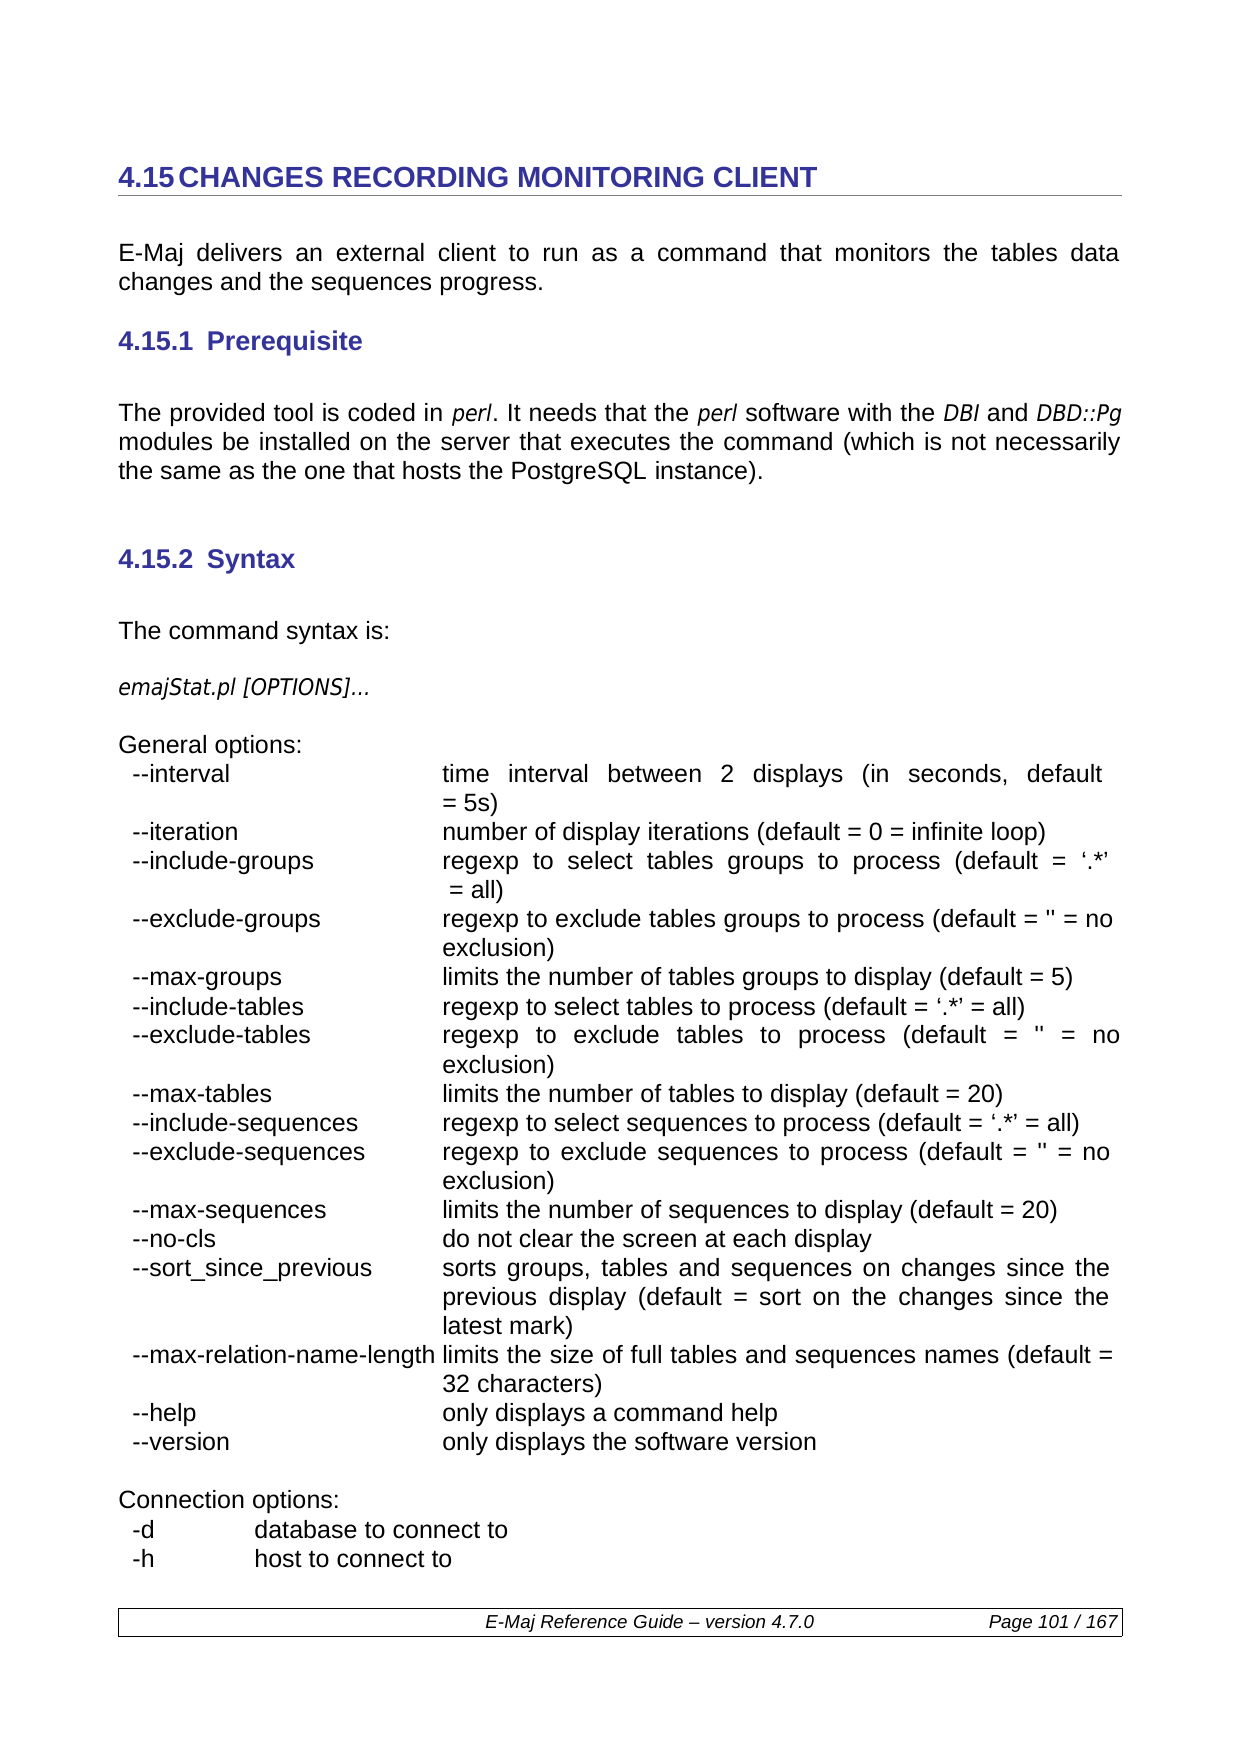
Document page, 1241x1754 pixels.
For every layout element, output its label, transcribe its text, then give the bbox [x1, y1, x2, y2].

text Connection options: [118, 1485, 1122, 1514]
text -d database to connect to [118, 1514, 1122, 1543]
text --include-sequences regexp to select sequences to process (default = ‘.*’ = all) [118, 1108, 1122, 1137]
text --version only displays the software version [118, 1427, 1122, 1456]
text emajStat.pl [OPTIONS]... [118, 674, 1122, 701]
subtitle Prerequisite [118, 325, 1122, 356]
text --include-tables regexp to select tables to process (default = ‘.*’ = all) [118, 991, 1122, 1020]
text --max-tables limits the number of tables to display (default = 20) [118, 1078, 1122, 1108]
text The command syntax is: [118, 616, 1122, 645]
text --help only displays a command help [118, 1398, 1122, 1427]
text E-Maj delivers an external client to run as a command that monitors the tables data changes and the sequences progress. [118, 238, 1122, 296]
text --sort_since_previous sorts groups, tables and sequences on changes since the previous display (default = sort on the changes since the latest mark) [118, 1253, 1122, 1340]
text --interval time interval between 2 displays (in seconds, default = 5s) [118, 759, 1122, 817]
text --iteration number of display iterations (default = 0 = infinite loop) [118, 817, 1122, 846]
subtitle Syntax [118, 543, 1122, 574]
text --exclude-groups regexp to exclude tables groups to process (default = '' = no exclusion) [118, 904, 1122, 962]
text General options: [118, 730, 1122, 759]
text The provided tool is coded in perl. It needs that the perl software with the DBI and DBD::Pg modules be installed on the server that executes the command (which is not necessarily the same as the one that hosts the PostgreSQL instance). [118, 398, 1122, 485]
subtitle Changes recording monitoring client [118, 160, 1122, 195]
text --exclude-tables regexp to exclude tables to process (default = '' = no exclusion) [118, 1020, 1122, 1078]
text --max-relation-name-length limits the size of full tables and sequences names (default = 32 characters) [118, 1340, 1122, 1398]
text --exclude-sequences regexp to exclude sequences to process (default = '' = no exclusion) [118, 1137, 1122, 1195]
text --max-sequences limits the number of sequences to display (default = 20) [118, 1195, 1122, 1224]
text --no-cls do not clear the screen at each display [118, 1224, 1122, 1253]
text --max-groups limits the number of tables groups to display (default = 5) [118, 962, 1122, 991]
text --include-groups regexp to select tables groups to process (default = ‘.*’ = all) [118, 846, 1122, 904]
text -h host to connect to [118, 1543, 1122, 1573]
